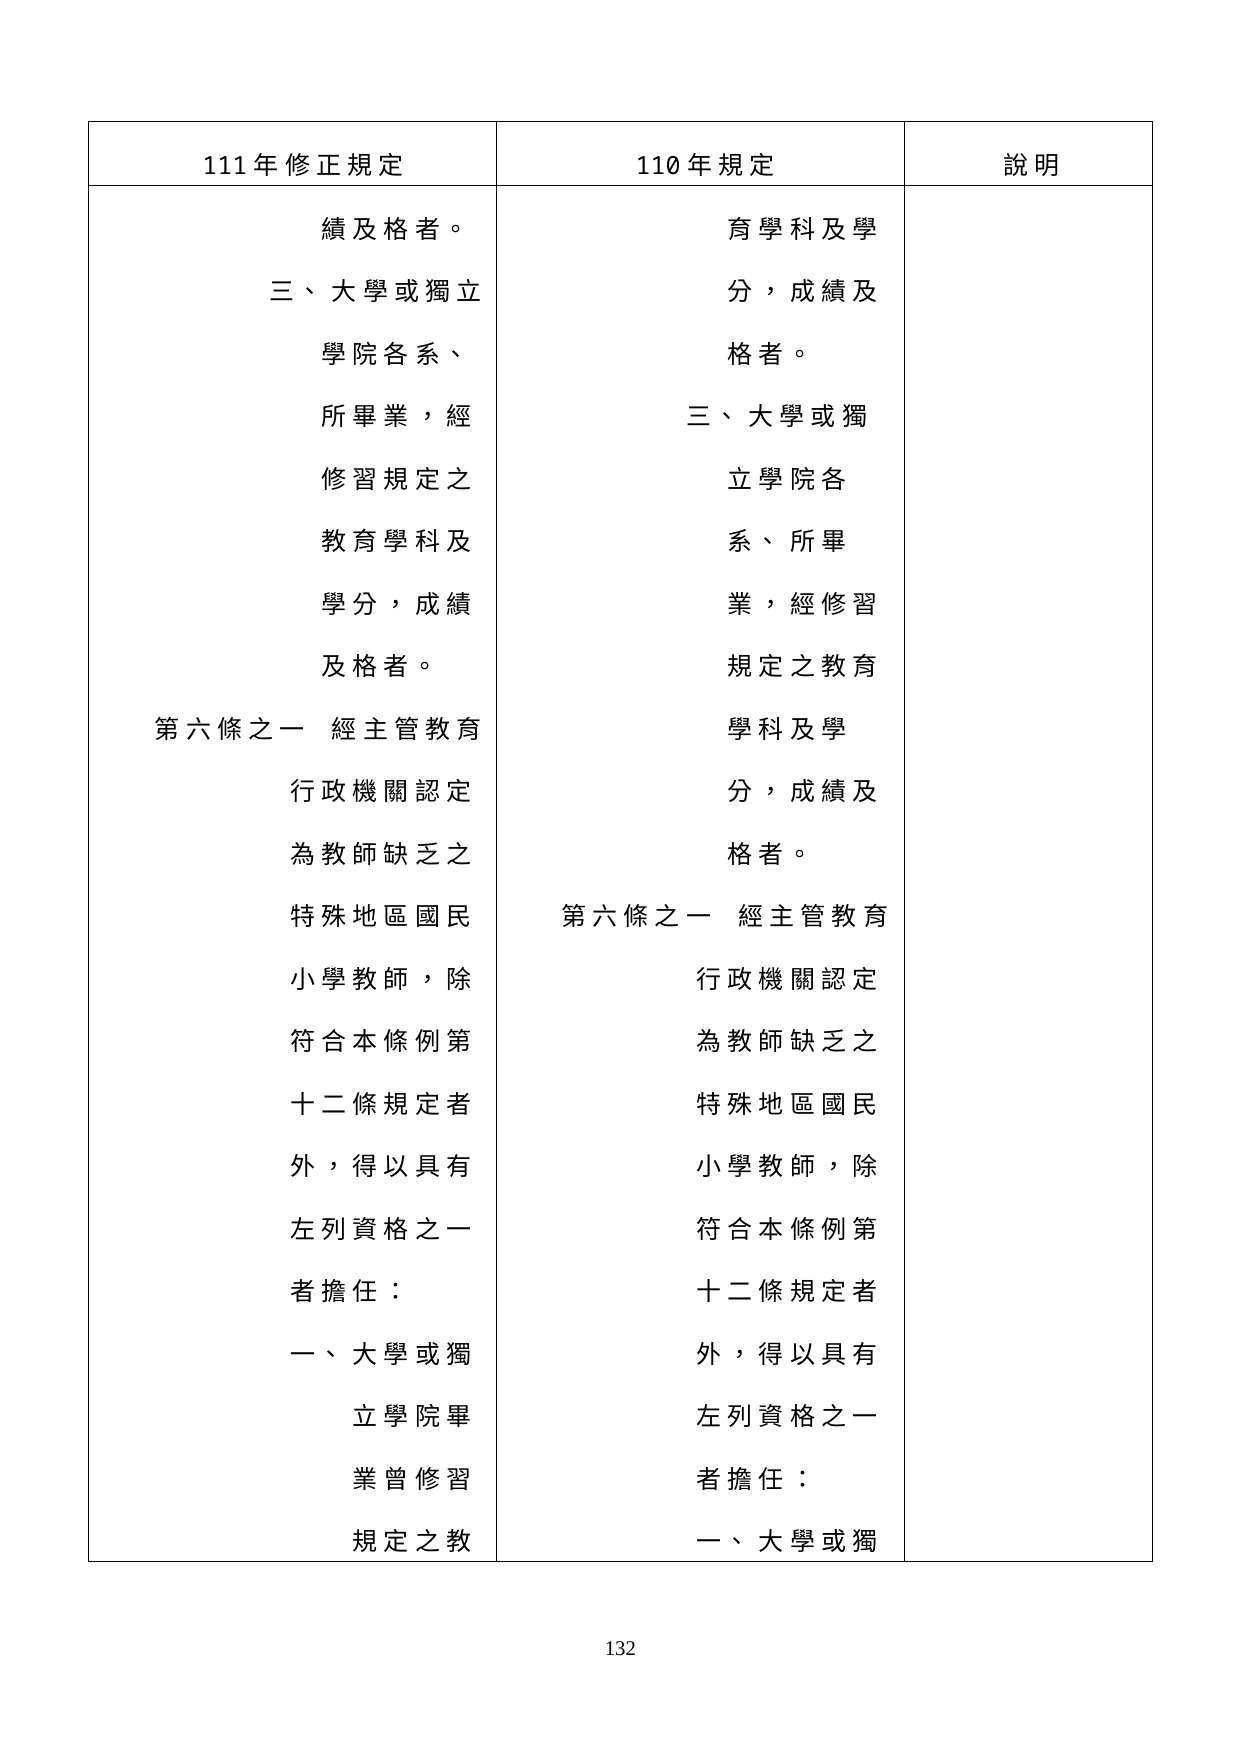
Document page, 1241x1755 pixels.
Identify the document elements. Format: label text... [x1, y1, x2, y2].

table_cell 育學科及學分，成績及格者。 三、大學或獨立學院各系、所畢業，經修習規定之教育學科及學分，成績及格者。 第六條之一 經主管教育行政機關認定為教師缺乏之特殊地區國民小學教師，除符合本條例第十二條規定者外，得以具有左列資格之一者擔任： 一、大學或獨 [497, 186, 904, 1561]
table_header 說明 [905, 122, 1152, 185]
table_cell [905, 186, 1152, 1561]
table_header 110年規定 [497, 122, 904, 185]
table_header 111年修正規定 [89, 122, 496, 185]
table_cell 績及格者。 三、大學或獨立學院各系、所畢業，經修習規定之教育學科及學分，成績及格者。 第六條之一 經主管教育行政機關認定為教師缺乏之特殊地區國民小學教師，除符合本條例第十二條規定者外，得以具有左列資格之一者擔任： 一、大學或獨立學院畢業曾修習規定之教 [89, 186, 496, 1561]
